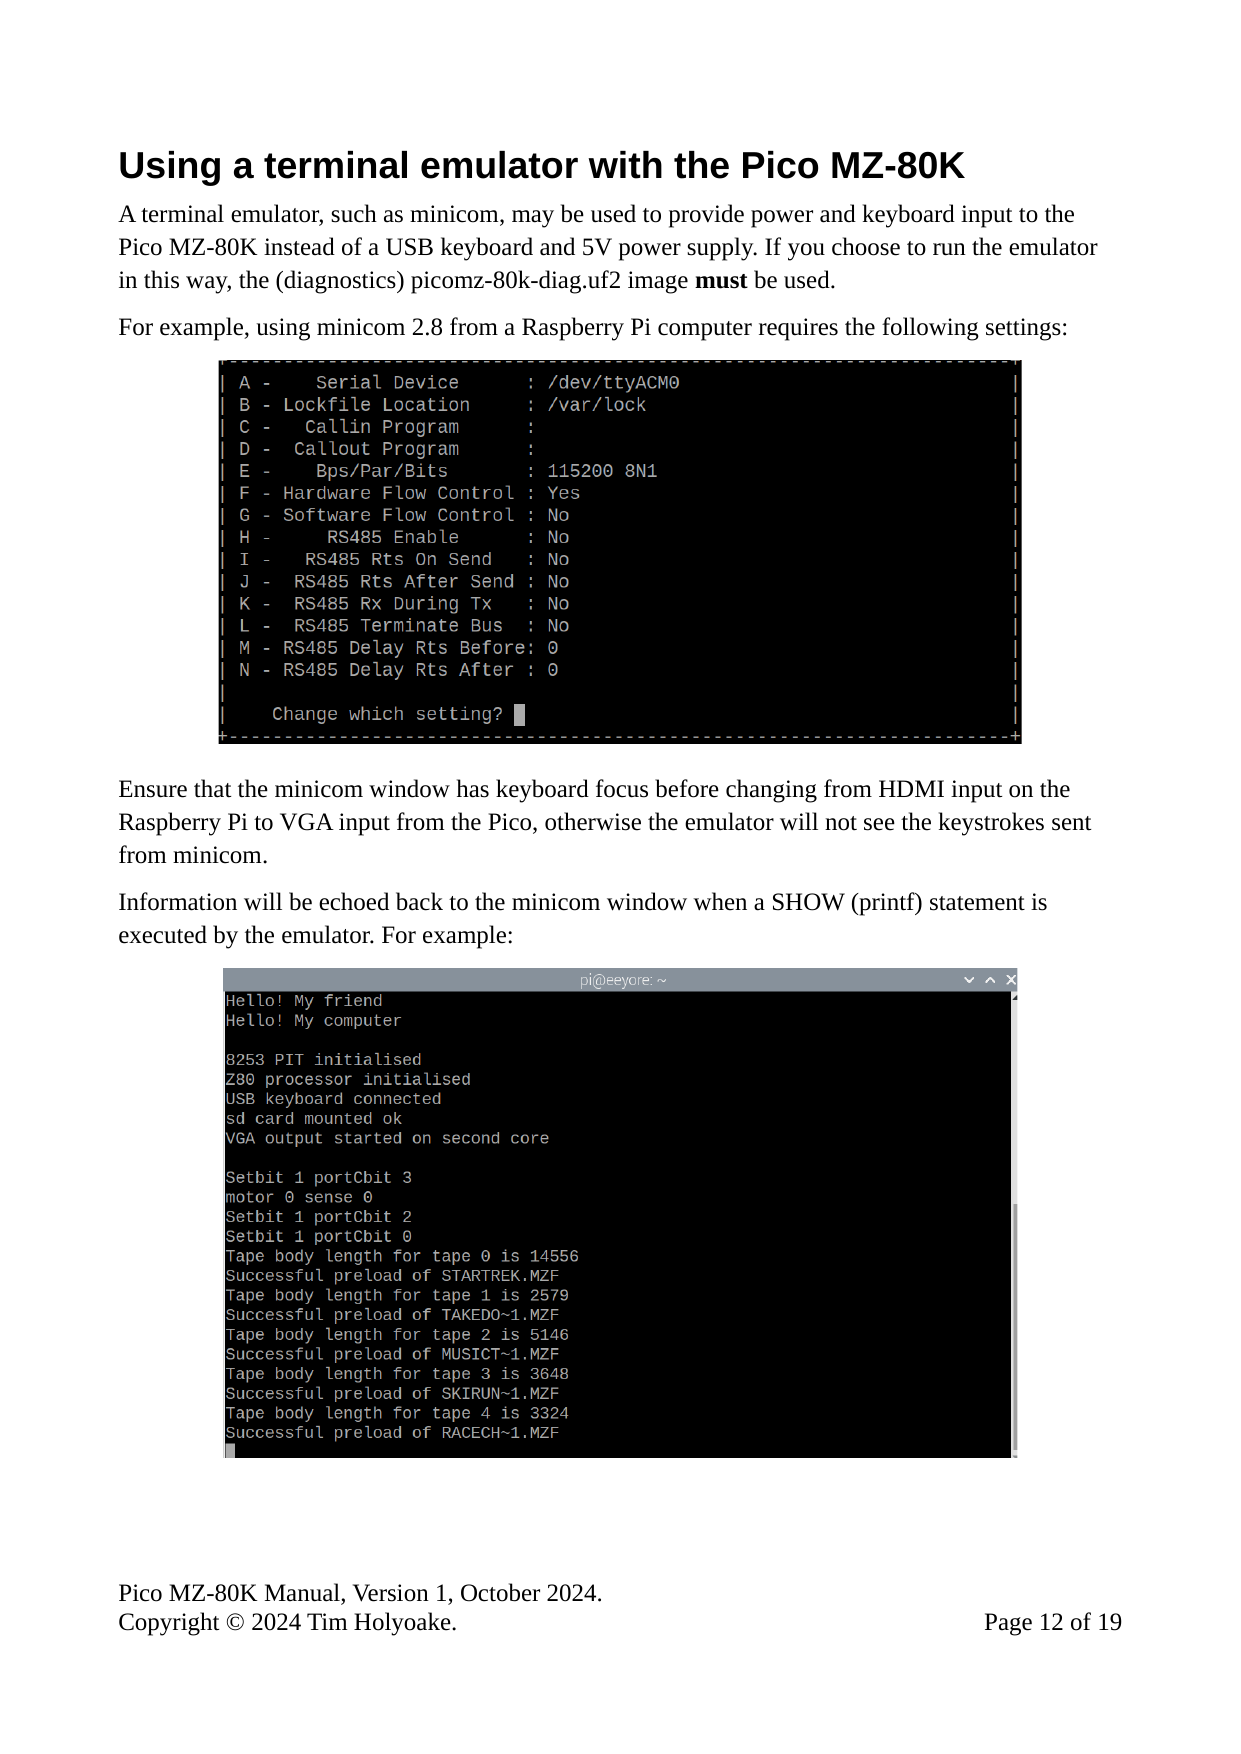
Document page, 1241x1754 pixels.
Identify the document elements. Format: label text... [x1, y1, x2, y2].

picture [218, 360, 1022, 744]
subtitle Using a terminal emulator with the Pico MZ-80K [118, 143, 1122, 186]
text A terminal emulator, such as minicom, may be used to provide power and keyboard input to the Pico MZ-80K instead of a USB keyboard and 5V power supply. If you choose to run the emulator in this way, the (diagnostics) picomz-80k-diag.uf2 image must be used. [118, 199, 1122, 293]
picture [223, 968, 1018, 1458]
text For example, using minicom 2.8 from a Raspberry Pi computer requires the following settings: [118, 312, 1122, 341]
text Ensure that the minicom window has keyboard focus before changing from HDMI input on the Raspberry Pi to VGA input from the Pico, otherwise the emulator will not see the keystrokes sent from minicom. [118, 774, 1122, 869]
text Information will be echoed back to the minicom window when a SHOW (printf) statement is executed by the emulator. For example: [118, 887, 1122, 949]
